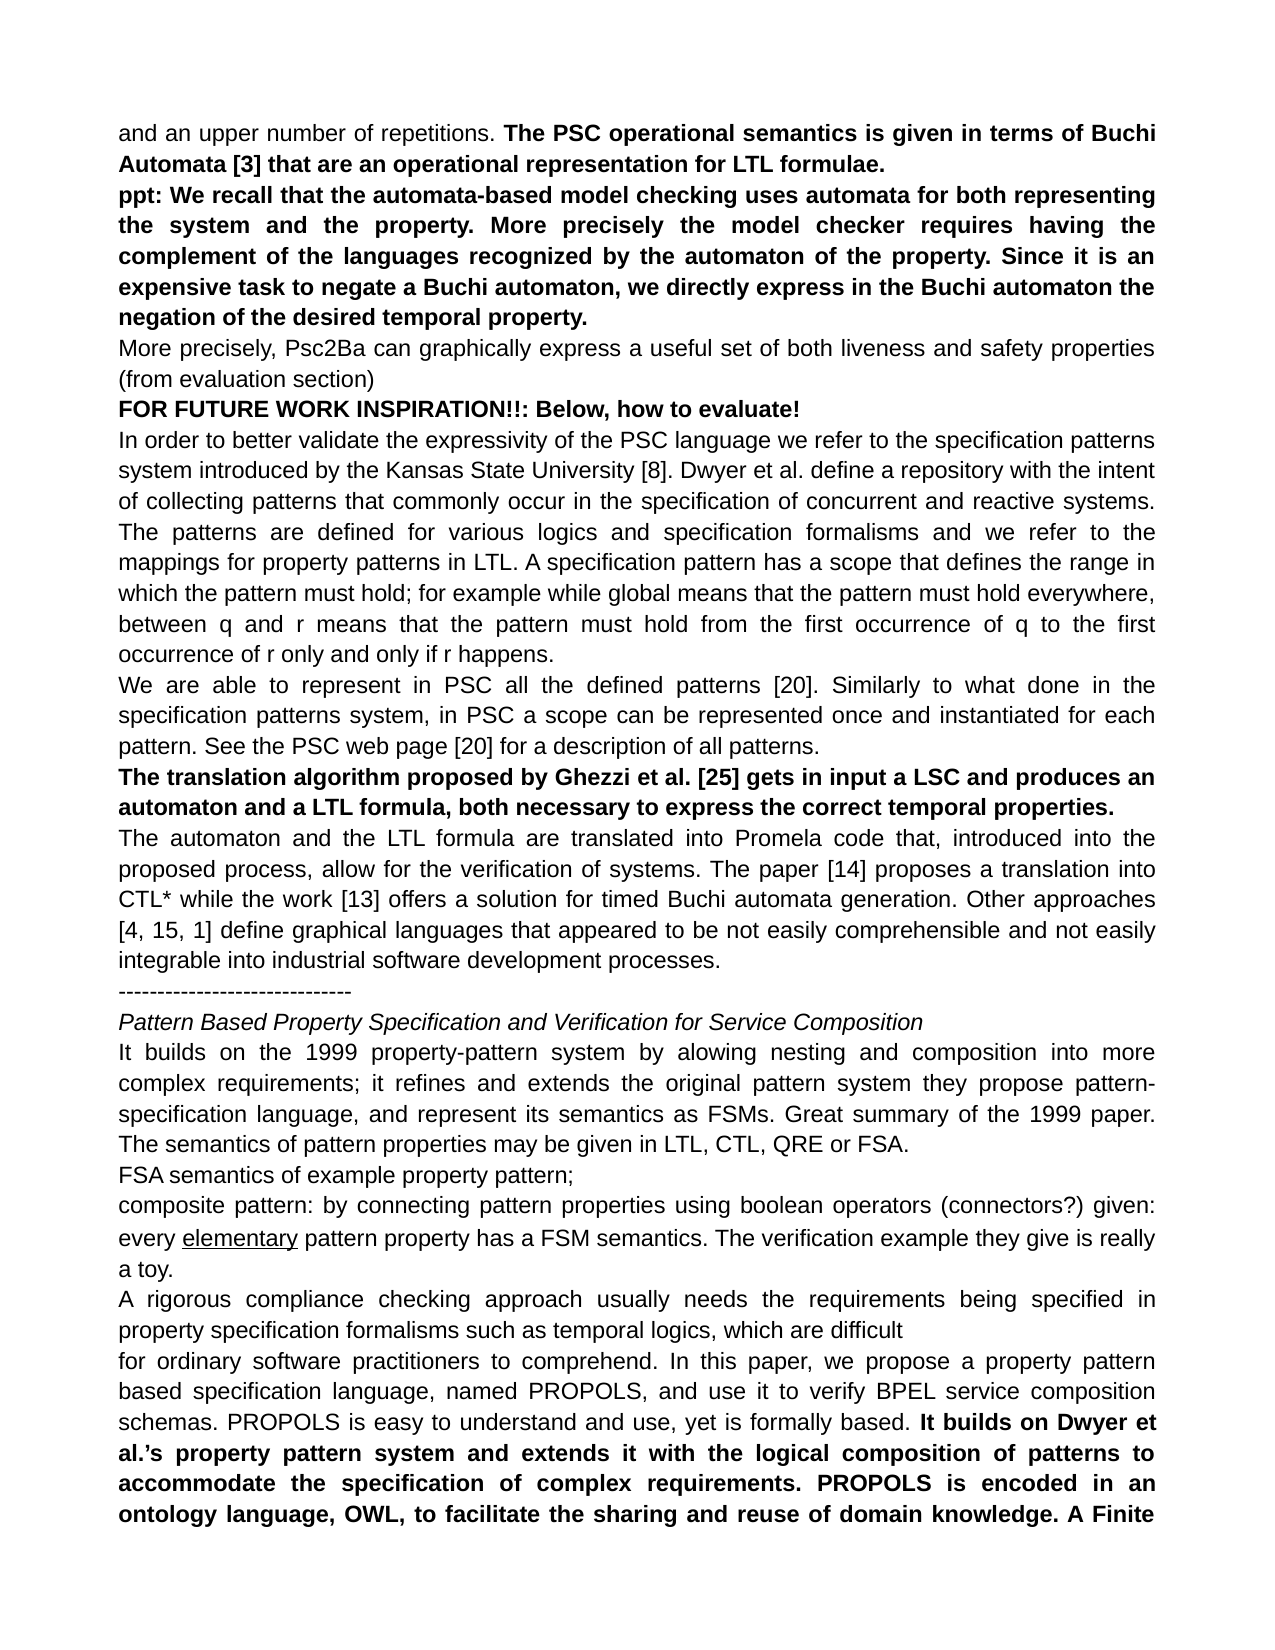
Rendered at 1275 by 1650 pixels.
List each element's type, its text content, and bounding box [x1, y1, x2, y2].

text It builds on the 1999 property-pattern system by alowing nesting and composition into more complex requirements; it refines and extends the original pattern system they propose pattern-specification language, and represent its semantics as FSMs. Great summary of the 1999 paper. The semantics of pattern properties may be given in LTL, CTL, QRE or FSA. [118, 1039, 1157, 1157]
text A rigorous compliance checking approach usually needs the requirements being specified in property specification formalisms such as temporal logics, which are difficult [118, 1286, 1157, 1343]
text FOR FUTURE WORK INSPIRATION!!: Below, how to evaluate! [118, 396, 1157, 422]
text FSA semantics of example property pattern; [118, 1161, 1157, 1188]
text We are able to represent in PSC all the defined patterns [20]. Similarly to what done in the specification patterns system, in PSC a scope can be represented once and instantiated for each pattern. See the PSC web page [20] for a description of all patterns. [118, 671, 1157, 759]
text The automaton and the LTL formula are translated into Promela code that, introduced into the proposed process, allow for the verification of systems. The paper [14] proposes a translation into CTL* while the work [13] offers a solution for timed Buchi automata generation. Other approaches [4, 15, 1] define graphical languages that appeared to be not easily comprehensible and not easily integrable into industrial software development processes. [118, 824, 1157, 974]
text ppt: We recall that the automata-based model checking uses automata for both representing the system and the property. More precisely the model checker requires having the complement of the languages recognized by the automaton of the property. Since it is an expensive task to negate a Buchi automaton, we directly express in the Buchi automaton the negation of the desired temporal property. [118, 181, 1157, 331]
text and an upper number of repetitions. The PSC operational semantics is given in terms of Buchi Automata [3] that are an operational representation for LTL formulae. [118, 118, 1157, 177]
text The translation algorithm proposed by Ghezzi et al. [25] gets in input a LSC and produces an automaton and a LTL formula, both necessary to express the correct temporal properties. [118, 763, 1157, 821]
text More precisely, Psc2Ba can graphically express a useful set of both liveness and safety properties (from evaluation section) [118, 334, 1157, 392]
text ------------------------------ [118, 977, 1157, 1004]
text In order to better validate the expressivity of the PSC language we refer to the specification patterns system introduced by the Kansas State University [8]. Dwyer et al. define a repository with the intent of collecting patterns that commonly occur in the specification of concurrent and reactive systems. The patterns are defined for various logics and specification formalisms and we refer to the mappings for property patterns in LTL. A specification pattern has a scope that defines the range in which the pattern must hold; for example while global means that the pattern must hold everywhere, between q and r means that the pattern must hold from the first occurrence of q to the first occurrence of r only and only if r happens. [118, 426, 1157, 667]
text Pattern Based Property Specification and Verification for Service Composition [118, 1008, 1157, 1035]
text composite pattern: by connecting pattern properties using boolean operators (connectors?) given: every elementary pattern property has a FSM semantics. The verification example they give is really a toy. [118, 1192, 1157, 1282]
text for ordinary software practitioners to comprehend. In this paper, we propose a property pattern based specification language, named PROPOLS, and use it to verify BPEL service composition schemas. PROPOLS is easy to understand and use, yet is formally based. It builds on Dwyer et al.’s property pattern system and extends it with the logical composition of patterns to accommodate the specification of complex requirements. PROPOLS is encoded in an ontology language, OWL, to facilitate the sharing and reuse of domain knowledge. A Finite [118, 1347, 1157, 1527]
